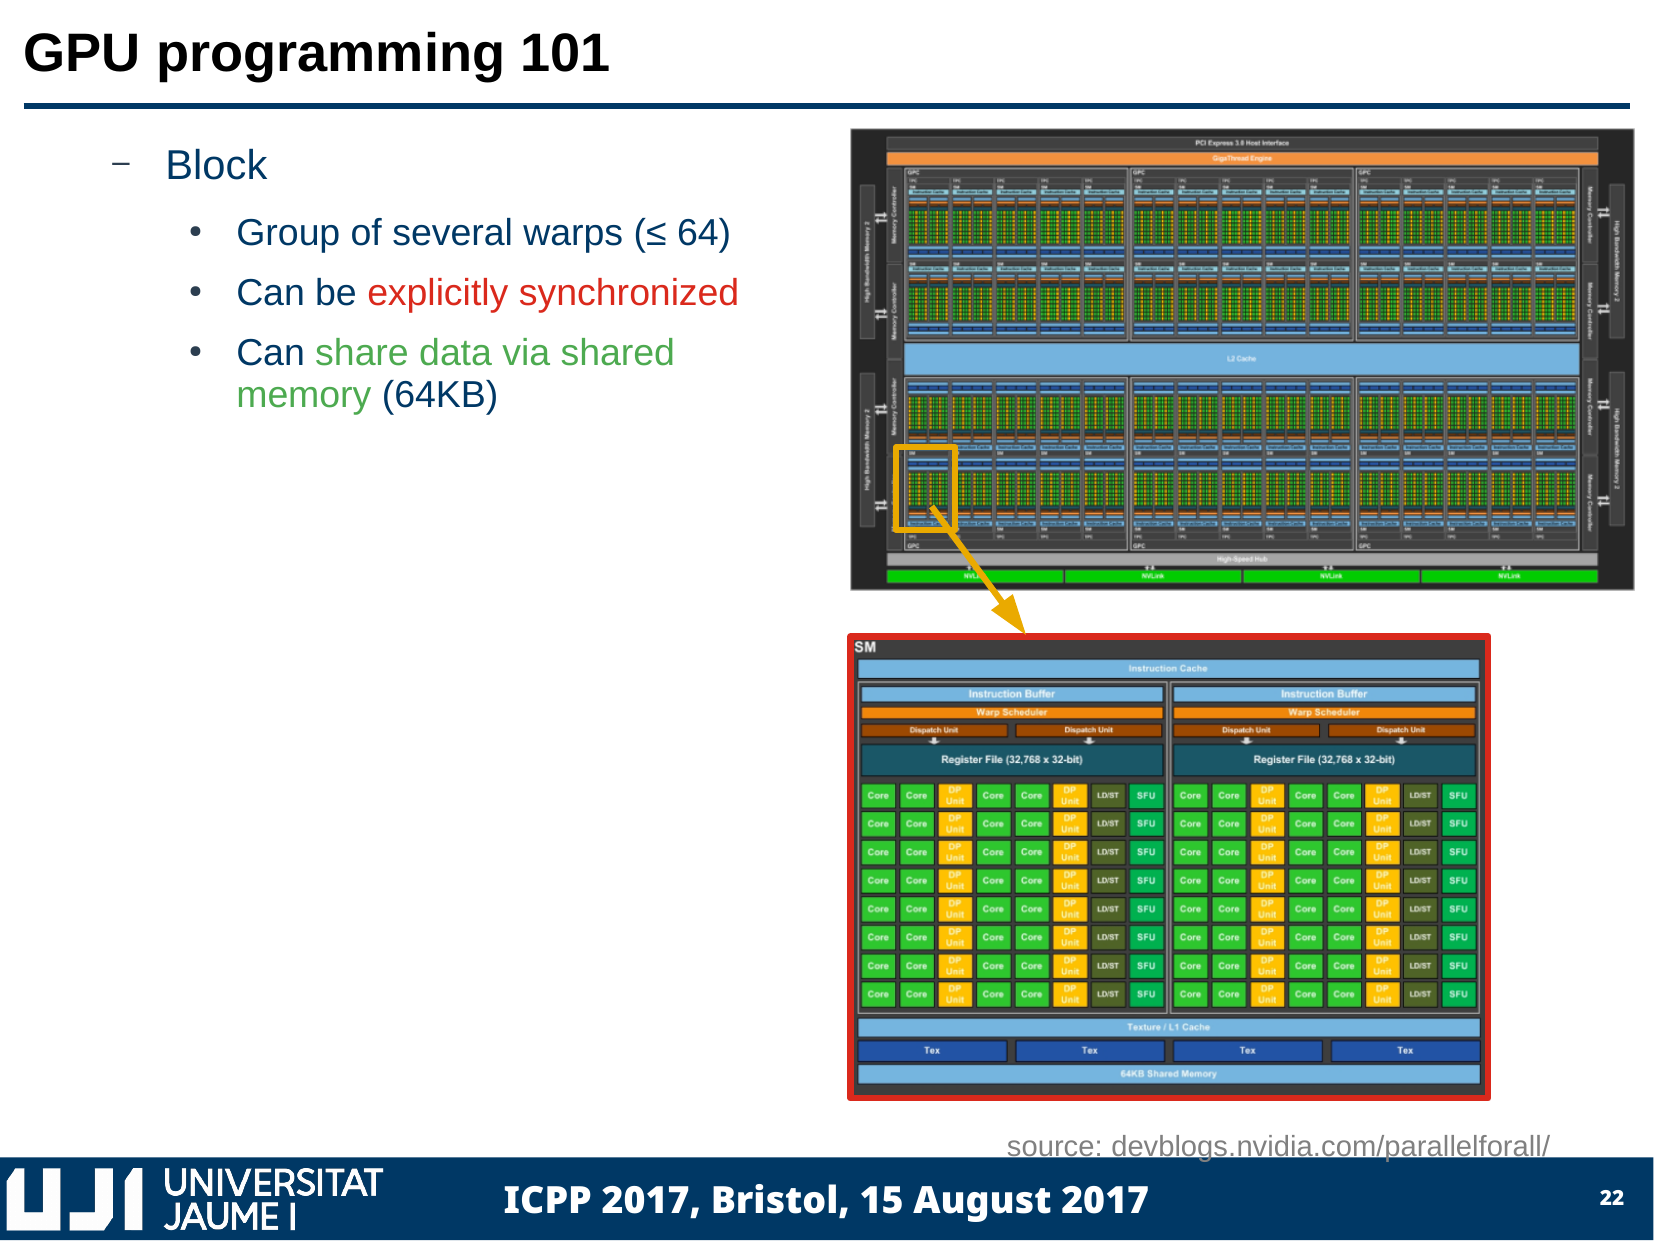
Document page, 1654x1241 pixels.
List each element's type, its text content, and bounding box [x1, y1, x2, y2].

list Block Group of several warps (≤ 64) Can be explicitly synchronized Can share data via shared memory (64KB) [23, 141, 808, 1134]
picture [0, 1158, 390, 1241]
picture [899, 450, 952, 527]
text_box source: devblogs.nvidia.com/parallelforall/ [992, 1122, 1567, 1170]
picture [854, 640, 1485, 1095]
title GPU programming 101 [23, 0, 1630, 107]
picture [850, 128, 1635, 591]
